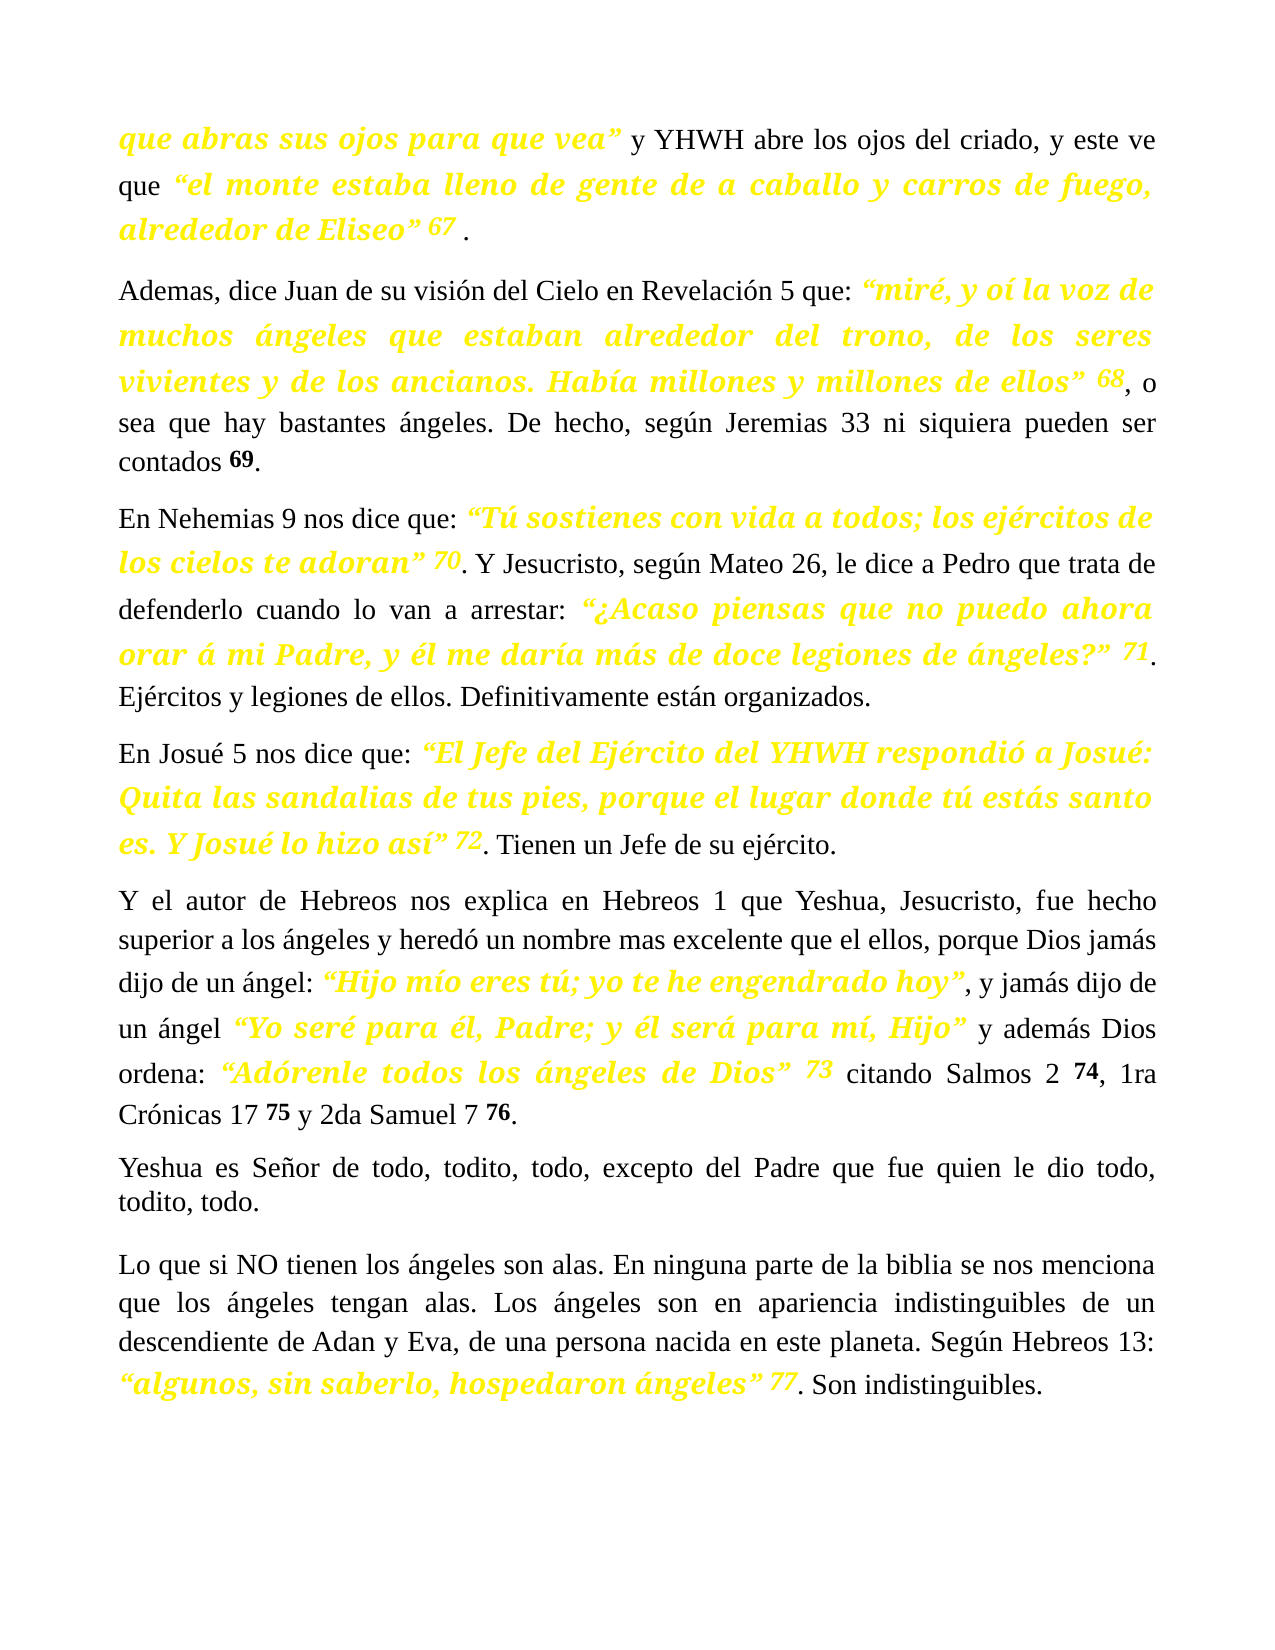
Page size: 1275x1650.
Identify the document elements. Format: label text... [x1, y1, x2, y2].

text Y el autor de Hebreos nos explica en Hebreos 1 que Yeshua, Jesucristo, fue hecho superior a los ángeles y heredó un nombre mas excelente que el ellos, porque Dios jamás dijo de un ángel: “Hijo mío eres tú; yo te he engendrado hoy”, y jamás dijo de un ángel “Yo seré para él, Padre; y él será para mí, Hijo” y además Dios ordena: “Adórenle todos los ángeles de Dios” citando Salmos 2 , 1ra Crónicas 17 y 2da Samuel 7 . [118, 883, 1157, 1131]
text Lo que si NO tienen los ángeles son alas. En ninguna parte de la biblia se nos menciona que los ángeles tengan alas. Los ángeles son en apariencia indistinguibles de un descendiente de Adan y Eva, de una persona nacida en este planeta. Según Hebreos 13: “algunos, sin saberlo, hospedaron ángeles” . Son indistinguibles. [118, 1247, 1157, 1403]
text En Nehemias 9 nos dice que: “Tú sostienes con vida a todos; los ejércitos de los cielos te adoran” . Y Jesucristo, según Mateo 26, le dice a Pedro que trata de defenderlo cuando lo van a arrestar: “¿Acaso piensas que no puedo ahora orar á mi Padre, y él me daría más de doce legiones de ángeles?” . Ejércitos y legiones de ellos. Definitivamente están organizados. [118, 497, 1157, 712]
text que abras sus ojos para que vea” y YHWH abre los ojos del criado, y este ve que “el monte estaba lleno de gente de a caballo y carros de fuego, alrededor de Eliseo” . [118, 118, 1157, 249]
text Ademas, dice Juan de su visión del Cielo en Revelación 5 que: “miré, y oí la voz de muchos ángeles que estaban alrededor del trono, de los seres vivientes y de los ancianos. Había millones y millones de ellos” , o sea que hay bastantes ángeles. De hecho, según Jeremias 33 ni siquiera pueden ser contados . [118, 269, 1157, 478]
text Yeshua es Señor de todo, todito, todo, excepto del Padre que fue quien le dio todo, todito, todo. [118, 1150, 1157, 1217]
text En Josué 5 nos dice que: “El Jefe del Ejército del YHWH respondió a Josué: Quita las sandalias de tus pies, porque el lugar donde tú estás santo es. Y Josué lo hizo así” . Tienen un Jefe de su ejército. [118, 732, 1157, 863]
